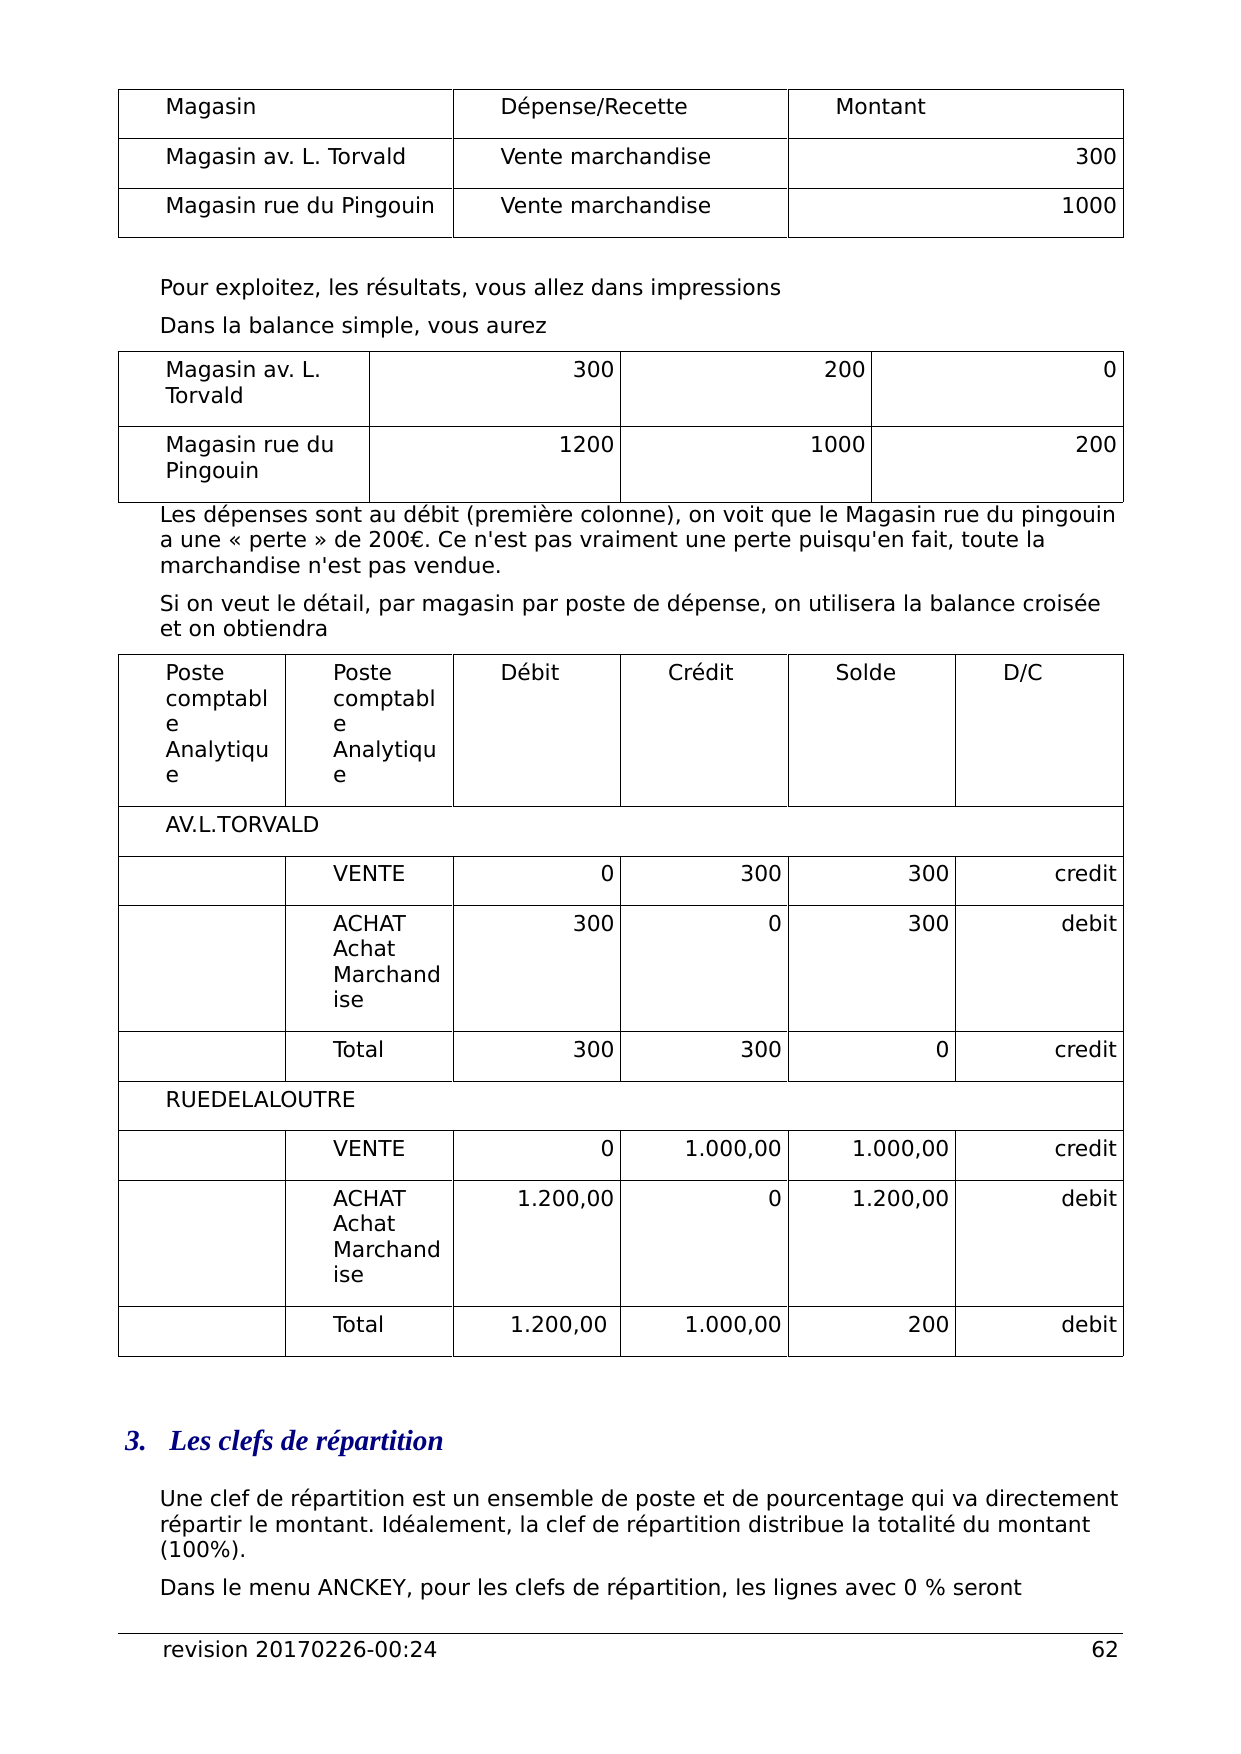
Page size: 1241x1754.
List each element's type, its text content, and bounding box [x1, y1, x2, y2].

table_cell 300 [789, 139, 1123, 188]
table_cell AV.L.TORVALD [119, 807, 1123, 856]
table_cell [119, 1181, 285, 1306]
table_cell 1000 [621, 427, 871, 502]
table_cell Total [286, 1307, 452, 1356]
table_cell Vente marchandise [454, 139, 787, 188]
table_cell Vente marchandise [454, 189, 787, 237]
table_header Dépense/Recette [454, 90, 787, 138]
table_cell 1000 [789, 189, 1123, 237]
table_cell Magasin rue du Pingouin [119, 189, 452, 237]
table_cell [119, 906, 285, 1031]
table_cell 300 [789, 857, 955, 905]
table_cell 200 [789, 1307, 955, 1356]
table_cell VENTE [286, 857, 452, 905]
table_header Poste comptable Analytique [286, 655, 452, 806]
table_cell credit [956, 857, 1123, 905]
table_cell 1.200,00 [454, 1181, 620, 1306]
table_cell 1.200,00 [454, 1307, 620, 1356]
table_cell Magasin av. L. Torvald [119, 139, 452, 188]
table_cell 300 [454, 906, 620, 1031]
table_cell 200 [872, 427, 1123, 502]
table_cell 1.000,00 [621, 1131, 787, 1180]
table_cell [119, 1131, 285, 1180]
table_header Poste comptable Analytique [119, 655, 285, 806]
table_cell 0 [454, 857, 620, 905]
text Dans la balance simple, vous aurez [159, 313, 1123, 339]
table_header 200 [621, 352, 871, 426]
table_cell 300 [454, 1032, 620, 1081]
table_cell 0 [621, 1181, 787, 1306]
table_cell credit [956, 1032, 1123, 1081]
table_header Montant [789, 90, 1123, 138]
table_header Débit [454, 655, 620, 806]
table_cell VENTE [286, 1131, 452, 1180]
table_header 0 [872, 352, 1123, 426]
table_cell ACHAT Achat Marchandise [286, 1181, 452, 1306]
table_cell credit [956, 1131, 1123, 1180]
table_cell 300 [789, 906, 955, 1031]
text Si on veut le détail, par magasin par poste de dépense, on utilisera la balance croisée et on obtiendra [159, 591, 1123, 642]
table_cell [119, 857, 285, 905]
table_cell 300 [621, 857, 787, 905]
table_cell Magasin rue du Pingouin [119, 427, 369, 502]
table_cell 1.200,00 [789, 1181, 955, 1306]
table_cell 1200 [370, 427, 620, 502]
table_cell [119, 1032, 285, 1081]
table_cell debit [956, 1181, 1123, 1306]
table_cell debit [956, 906, 1123, 1031]
table_cell [119, 1307, 285, 1356]
table_header Crédit [621, 655, 787, 806]
table_cell 0 [454, 1131, 620, 1180]
table_cell 1.000,00 [789, 1131, 955, 1180]
table_cell RUEDELALOUTRE [119, 1082, 1123, 1130]
text Pour exploitez, les résultats, vous allez dans impressions [159, 275, 1123, 301]
table_header D/C [956, 655, 1123, 806]
text Une clef de répartition est un ensemble de poste et de pourcentage qui va directement répartir le montant. Idéalement, la clef de répartition distribue la totalité du montant (100%). [159, 1486, 1123, 1563]
table_cell 1.000,00 [621, 1307, 787, 1356]
table_header Solde [789, 655, 955, 806]
table_cell 0 [789, 1032, 955, 1081]
table_cell 300 [621, 1032, 787, 1081]
table_cell ACHAT Achat Marchandise [286, 906, 452, 1031]
table_cell debit [956, 1307, 1123, 1356]
table_header 300 [370, 352, 620, 426]
table_header Magasin av. L. Torvald [119, 352, 369, 426]
text Les dépenses sont au débit (première colonne), on voit que le Magasin rue du pingouin a une « perte » de 200€. Ce n'est pas vraiment une perte puisqu'en fait, toute la marchandise n'est pas vendue. [159, 503, 1123, 578]
subtitle Les clefs de répartition [117, 1423, 1123, 1457]
table_cell 0 [621, 906, 787, 1031]
table_header Magasin [119, 90, 452, 138]
table_cell Total [286, 1032, 452, 1081]
text Dans le menu ANCKEY, pour les clefs de répartition, les lignes avec 0 % seront [159, 1576, 1123, 1601]
